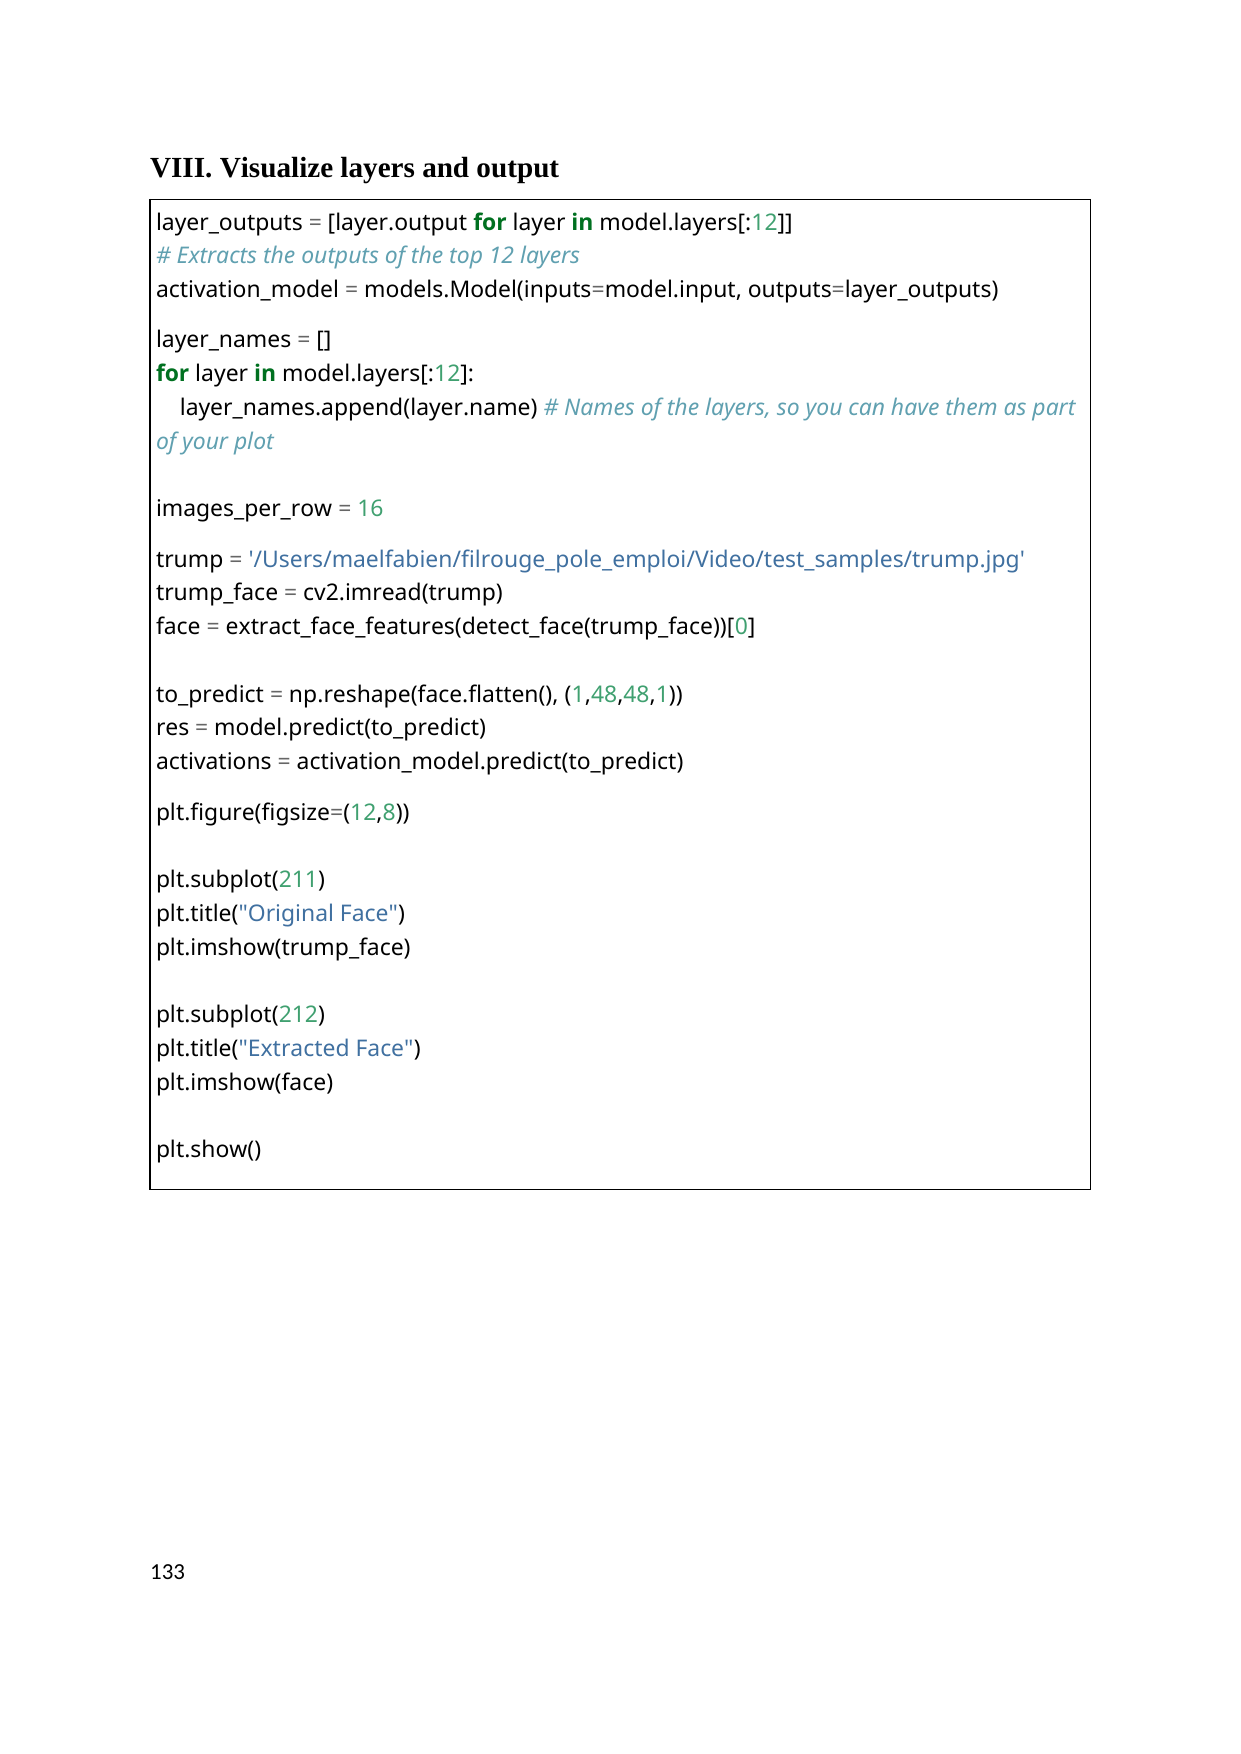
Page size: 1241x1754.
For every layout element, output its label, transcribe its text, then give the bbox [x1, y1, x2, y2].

subtitle VIII. Visualize layers and output [150, 150, 1090, 183]
table_header layer_outputs = [layer.output for layer in model.layers[:12]] # Extracts the outputs of the top 12 layers activation_model = models.Model(inputs=model.input, outputs=layer_outputs) layer_names = [] for layer in model.layers[:12]: layer_names.append(layer.name) # Names of the layers, so you can have them as part of your plot images_per_row = 16 trump = '/Users/maelfabien/filrouge_pole_emploi/Video/test_samples/trump.jpg' trump_face = cv2.imread(trump) face = extract_face_features(detect_face(trump_face))[0] to_predict = np.reshape(face.flatten(), (1,48,48,1)) res = model.predict(to_predict) activations = activation_model.predict(to_predict) plt.figure(figsize=(12,8)) plt.subplot(211) plt.title("Original Face") plt.imshow(trump_face) plt.subplot(212) plt.title("Extracted Face") plt.imshow(face) plt.show() [151, 200, 1090, 1189]
